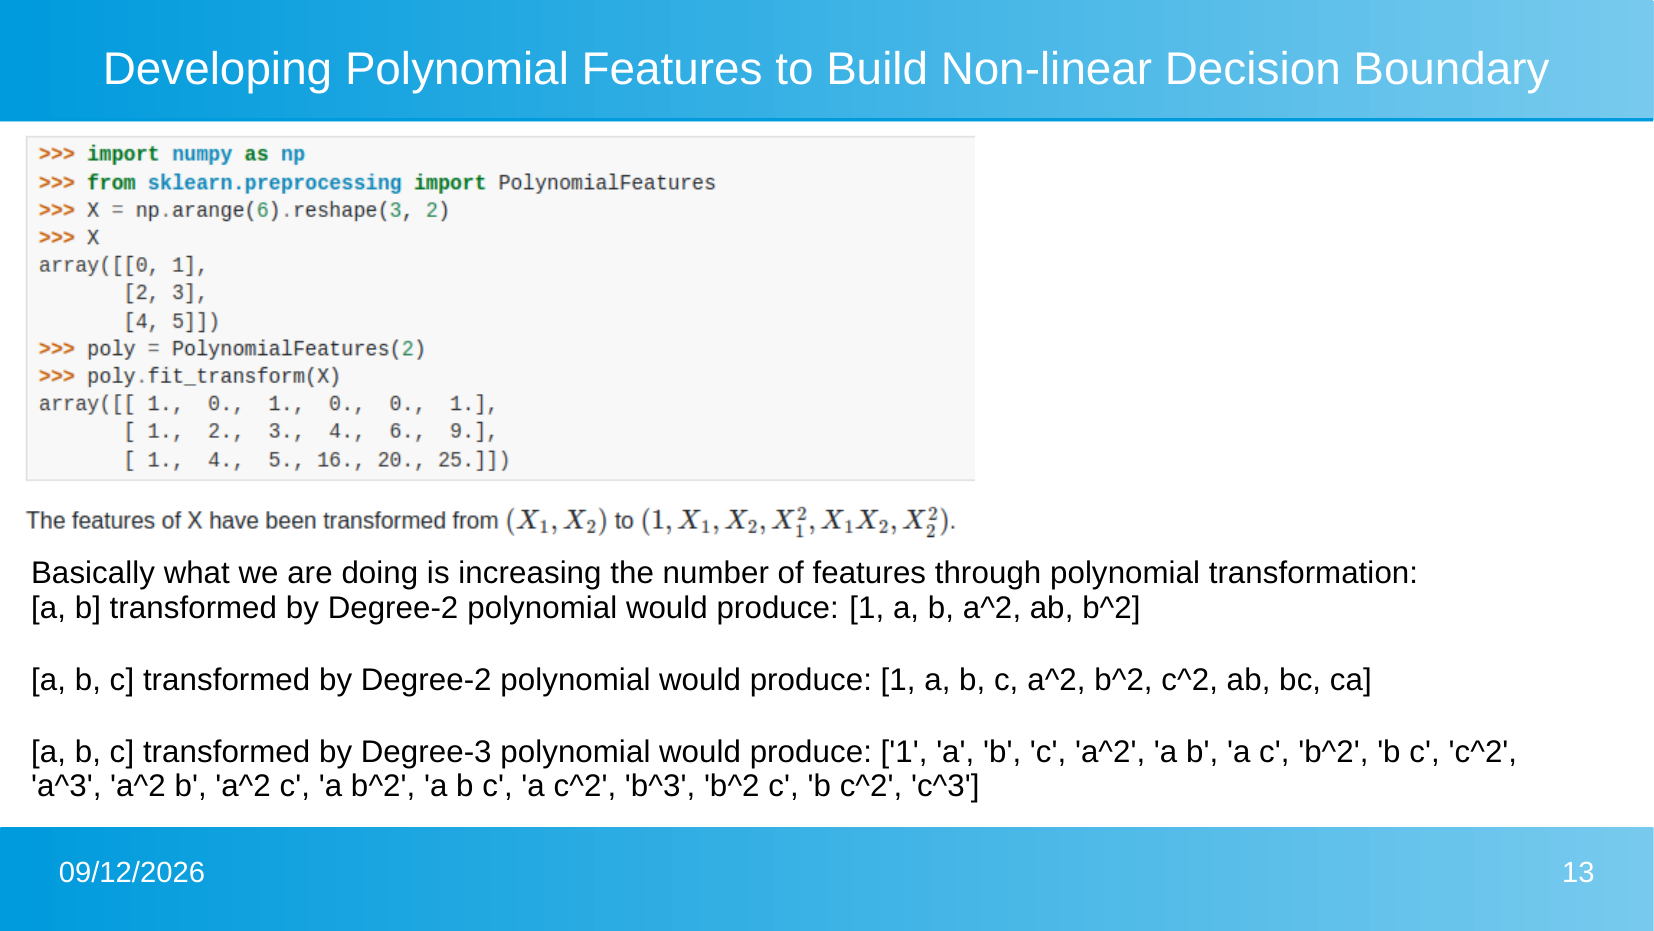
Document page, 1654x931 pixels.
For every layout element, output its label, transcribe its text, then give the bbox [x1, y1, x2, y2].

text_box Basically what we are doing is increasing the number of features through polynomial transformation: [a, b] transformed by Degree-2 polynomial would produce: [1, a, b, a^2, ab, b^2] [a, b, c] transformed by Degree-2 polynomial would produce: [1, a, b, c, a^2, b^2, c^2, ab, bc, ca] [a, b, c] transformed by Degree-3 polynomial would produce: ['1', 'a', 'b', 'c', 'a^2', 'a b', 'a c', 'b^2', 'b c', 'c^2', 'a^3', 'a^2 b', 'a^2 c', 'a b^2', 'a b c', 'a c^2', 'b^3', 'b^2 c', 'b c^2', 'c^3'] [16, 548, 1582, 811]
title Developing Polynomial Features to Build Non-linear Decision Boundary [59, 29, 1595, 108]
picture [16, 129, 975, 548]
